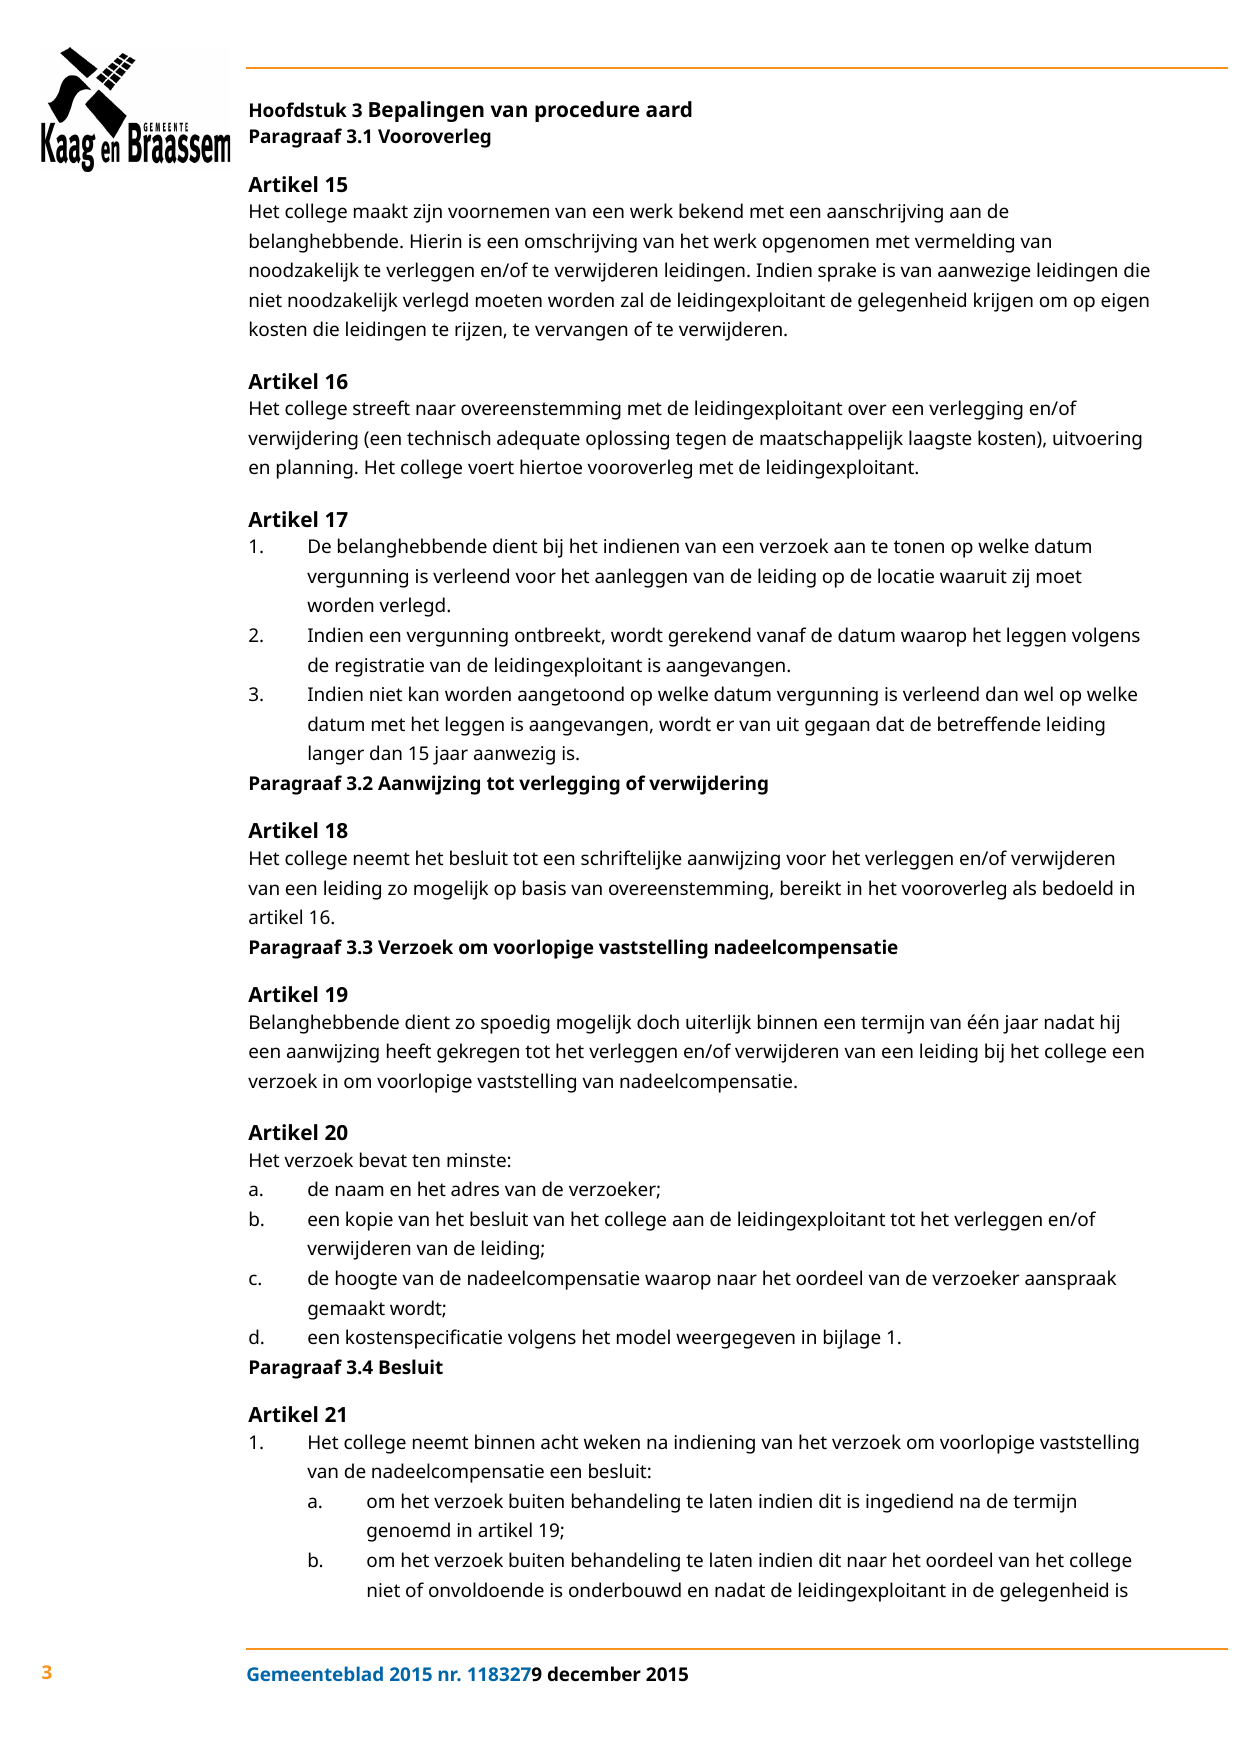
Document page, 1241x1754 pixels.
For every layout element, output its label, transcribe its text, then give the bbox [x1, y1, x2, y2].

text Het verzoek bevat ten minste: [248, 1147, 1152, 1173]
text Paragraaf 3.4 Besluit [248, 1354, 1152, 1380]
text Artikel 17 [248, 505, 1152, 533]
list Het college neemt binnen acht weken na indiening van het verzoek om voorlopige vaststelling van de nadeelcompensatie een besluit: [248, 1429, 1152, 1484]
text Het college neemt het besluit tot een schriftelijke aanwijzing voor het verleggen en/of verwijderen van een leiding zo mogelijk op basis van overeenstemming, bereikt in het vooroverleg als bedoeld in artikel 16. [248, 845, 1152, 930]
list Indien een vergunning ontbreekt, wordt gerekend vanaf de datum waarop het leggen volgens de registratie van de leidingexploitant is aangevangen. [248, 622, 1152, 677]
list De belanghebbende dient bij het indienen van een verzoek aan te tonen op welke datum vergunning is verleend voor het aanleggen van de leiding op de locatie waaruit zij moet worden verlegd. [248, 533, 1152, 618]
text Hoofdstuk 3 Bepalingen van procedure aard [248, 95, 1152, 123]
text Artikel 20 [248, 1118, 1152, 1147]
list Indien niet kan worden aangetoond op welke datum vergunning is verleend dan wel op welke datum met het leggen is aangevangen, wordt er van uit gegaan dat de betreffende leiding langer dan 15 jaar aanwezig is. [248, 681, 1152, 766]
text Artikel 18 [248, 817, 1152, 845]
list de hoogte van de nadeelcompensatie waarop naar het oordeel van de verzoeker aanspraak gemaakt wordt; [248, 1265, 1152, 1321]
text Het college streeft naar overeenstemming met de leidingexploitant over een verlegging en/of verwijdering (een technisch adequate oplossing tegen de maatschappelijk laagste kosten), uitvoering en planning. Het college voert hiertoe vooroverleg met de leidingexploitant. [248, 395, 1152, 480]
picture [41, 47, 231, 172]
text Paragraaf 3.2 Aanwijzing tot verlegging of verwijdering [248, 770, 1152, 796]
text Artikel 15 [248, 170, 1152, 198]
list de naam en het adres van de verzoeker; [248, 1176, 1152, 1202]
list een kopie van het besluit van het college aan de leidingexploitant tot het verleggen en/of verwijderen van de leiding; [248, 1206, 1152, 1261]
text Artikel 19 [248, 980, 1152, 1009]
list om het verzoek buiten behandeling te laten indien dit is ingediend na de termijn genoemd in artikel 19; [307, 1488, 1152, 1543]
text Belanghebbende dient zo spoedig mogelijk doch uiterlijk binnen een termijn van één jaar nadat hij een aanwijzing heeft gekregen tot het verleggen en/of verwijderen van een leiding bij het college een verzoek in om voorlopige vaststelling van nadeelcompensatie. [248, 1009, 1152, 1094]
list een kostenspecificatie volgens het model weergegeven in bijlage 1. [248, 1324, 1152, 1350]
text Het college maakt zijn voornemen van een werk bekend met een aanschrijving aan de belanghebbende. Hierin is een omschrijving van het werk opgenomen met vermelding van noodzakelijk te verleggen en/of te verwijderen leidingen. Indien sprake is van aanwezige leidingen die niet noodzakelijk verlegd moeten worden zal de leidingexploitant de gelegenheid krijgen om op eigen kosten die leidingen te rijzen, te vervangen of te verwijderen. [248, 198, 1152, 342]
list om het verzoek buiten behandeling te laten indien dit naar het oordeel van het college niet of onvoldoende is onderbouwd en nadat de leidingexploitant in de gelegenheid is [307, 1547, 1152, 1603]
text Paragraaf 3.1 Vooroverleg [248, 123, 1152, 149]
text Paragraaf 3.3 Verzoek om voorlopige vaststelling nadeelcompensatie [248, 934, 1152, 959]
text Artikel 21 [248, 1401, 1152, 1429]
text Artikel 16 [248, 367, 1152, 395]
